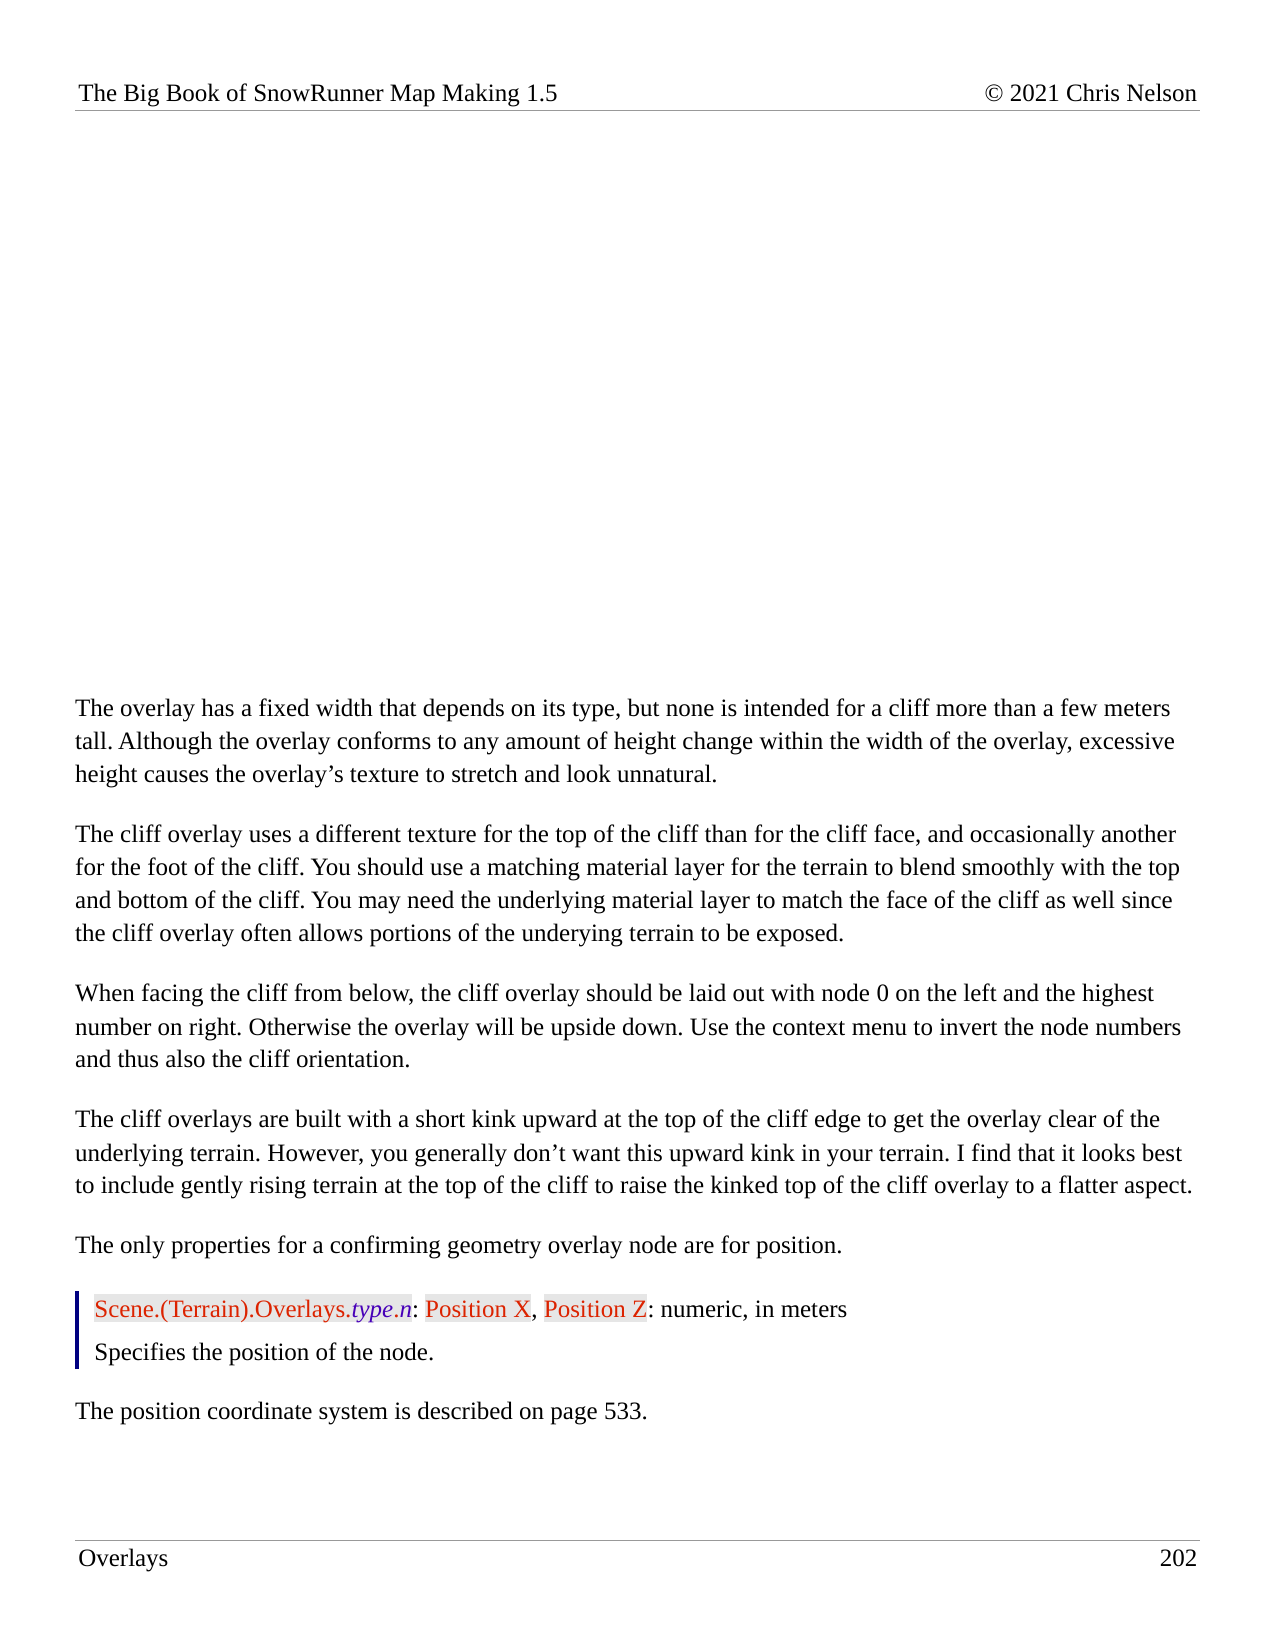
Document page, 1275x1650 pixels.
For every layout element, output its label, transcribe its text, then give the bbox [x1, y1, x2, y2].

text The cliff overlays are built with a short kink upward at the top of the cliff edge to get the overlay clear of the underlying terrain. However, you generally don’t want this upward kink in your terrain. I find that it looks best to include gently rising terrain at the top of the cliff to raise the kinked top of the cliff overlay to a flatter aspect. [75, 1104, 1200, 1199]
text The cliff overlay uses a different texture for the top of the cliff than for the cliff face, and occasionally another for the foot of the cliff. You should use a matching material layer for the terrain to blend smoothly with the top and bottom of the cliff. You may need the underlying material layer to match the face of the cliff as well since the cliff overlay often allows portions of the underying terrain to be exposed. [75, 819, 1200, 947]
text The position coordinate system is described on page 533. [75, 1396, 1200, 1425]
text The only properties for a confirming geometry overlay node are for position. [75, 1231, 1200, 1259]
text The overlay has a fixed width that depends on its type, but none is intended for a cliff more than a few meters tall. Although the overlay conforms to any amount of height change within the width of the overlay, excessive height causes the overlay’s texture to stretch and look unnatural. [75, 693, 1200, 788]
text Specifies the position of the node. [79, 1334, 1200, 1369]
text When facing the cliff from below, the cliff overlay should be laid out with node 0 on the left and the highest number on right. Otherwise the overlay will be upside down. Use the context menu to invert the node numbers and thus also the cliff orientation. [75, 978, 1200, 1073]
text Scene.(Terrain).Overlays.type.n: Position X, Position Z: numeric, in meters [79, 1291, 1200, 1322]
